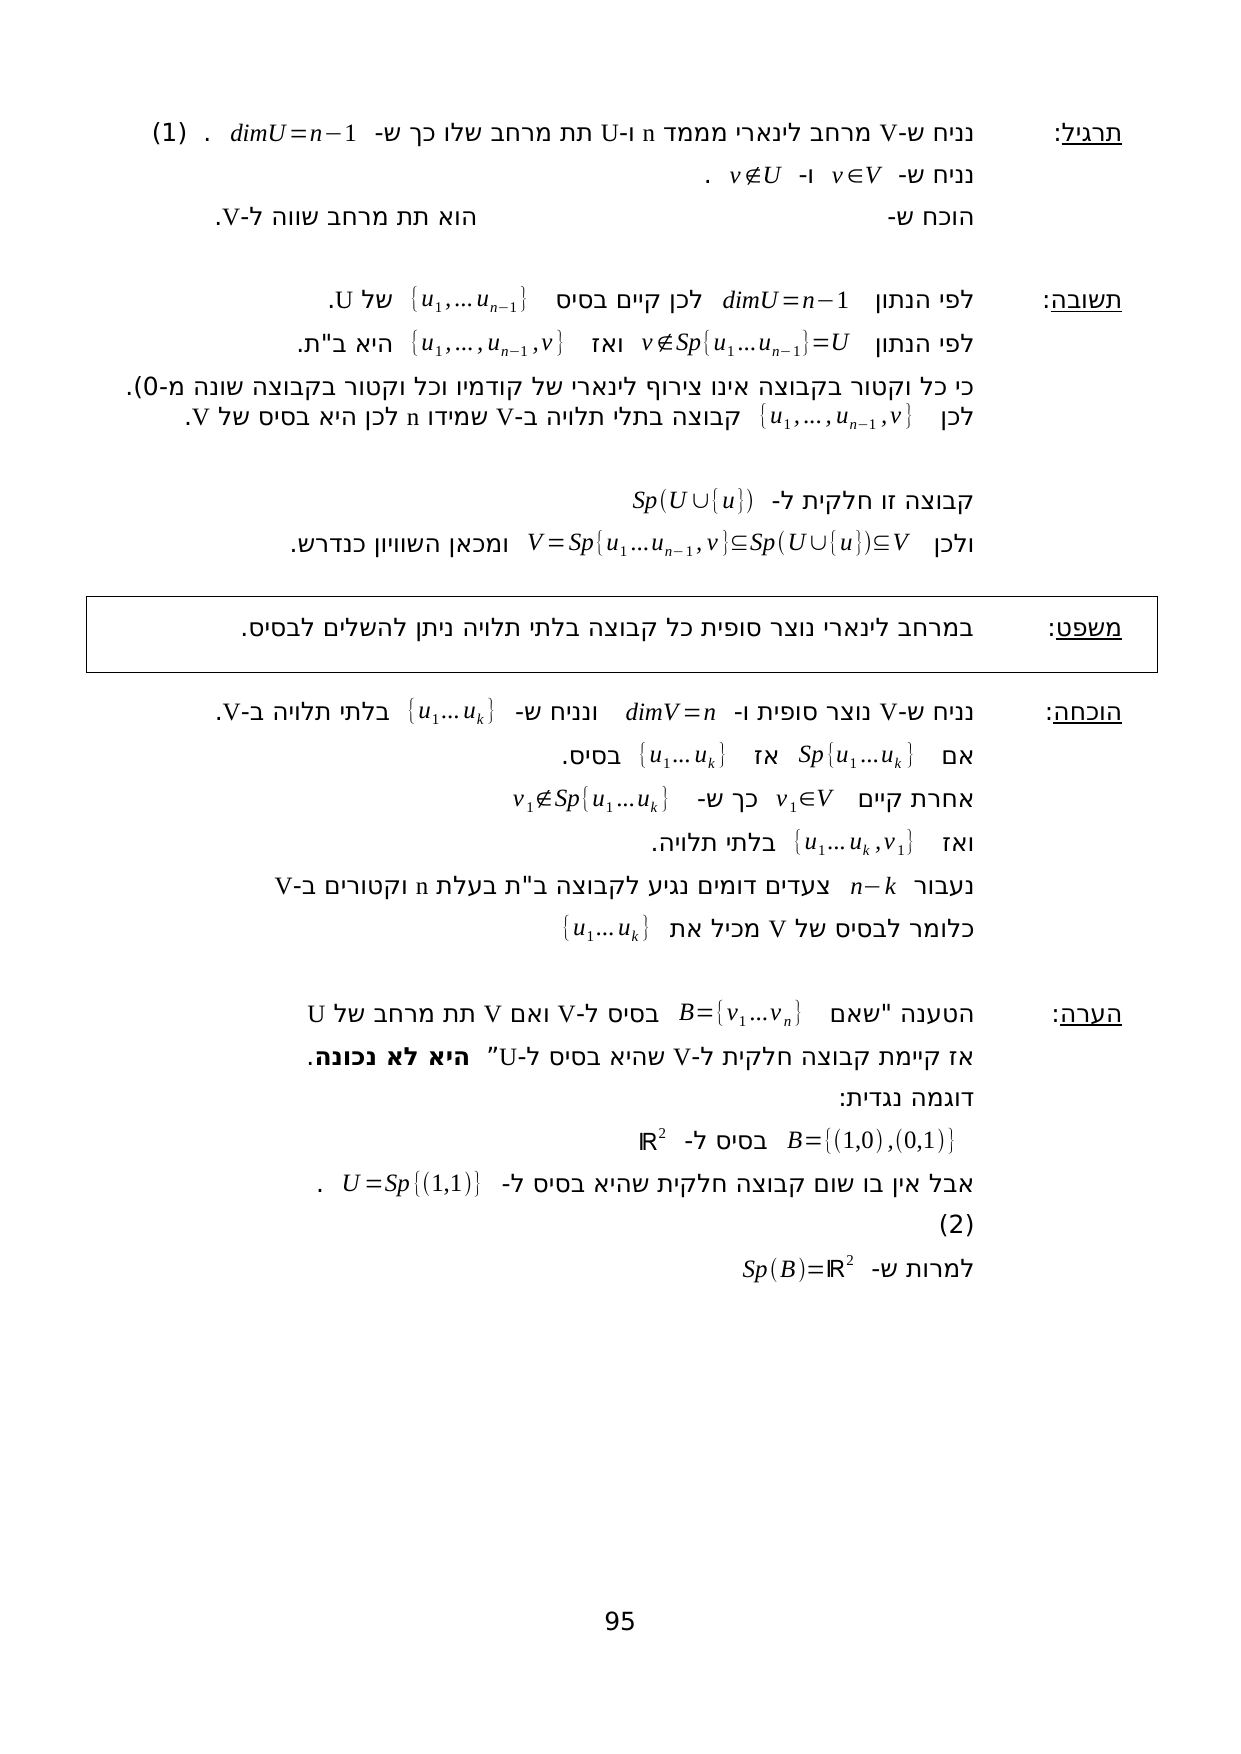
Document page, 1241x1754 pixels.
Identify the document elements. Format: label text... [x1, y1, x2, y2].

text אם אז בסיס. [118, 740, 974, 771]
text אבל אין בו שום קבוצה חלקית שהיא בסיס ל-. [118, 1169, 974, 1198]
text קבוצה זו חלקית ל- [118, 486, 974, 516]
text דוגמה נגדית: [118, 1083, 974, 1113]
text לפי הנתון ואז היא ב"ת. [118, 328, 974, 360]
text ולכן ומכאן השוויון כנדרש. [118, 528, 974, 559]
text למרות ש- [118, 1252, 974, 1284]
text כי כל וקטור בקבוצה אינו צירוף לינארי של קודמיו וכל וקטור בקבוצה שונה מ-0). לכן קבוצה בתלי תלויה ב-V שמידו n לכן היא בסיס של V. [118, 372, 974, 433]
text ואז בלתי תלויה. [118, 827, 974, 859]
text משפט: במרחב לינארי נוצר סופית כל קבוצה בלתי תלויה ניתן להשלים לבסיס. [118, 613, 1122, 642]
text תרגיל: נניח ש-V מרחב לינארי מממד n ו-U תת מרחב שלו כך ש-. (1) [118, 118, 1122, 147]
text נעבורצעדים דומים נגיע לקבוצה ב"ת בעלת n וקטורים ב-V [118, 871, 974, 900]
text הוכח ש- הוא תת מרחב שווה ל-V. [118, 202, 974, 231]
text תשובה: לפי הנתון לכן קיים בסיס של U. [118, 284, 1122, 316]
text אחרת קיים כך ש- [118, 784, 974, 815]
text אז קיימת קבוצה חלקית ל-V שהיא בסיס ל-U” היא לא נכונה. [118, 1042, 974, 1071]
text הוכחה: נניח ש-V נוצר סופית ו- ונניח ש-בלתי תלויה ב-V. [118, 696, 1122, 727]
text הערה: הטענה "שאם בסיס ל-V ואם V תת מרחב של U [118, 998, 1122, 1029]
text נניח ש-ו-. [118, 160, 974, 189]
text בסיס ל- [118, 1125, 974, 1156]
text כלומר לבסיס של V מכיל את [118, 913, 974, 944]
text (2) [118, 1211, 974, 1240]
